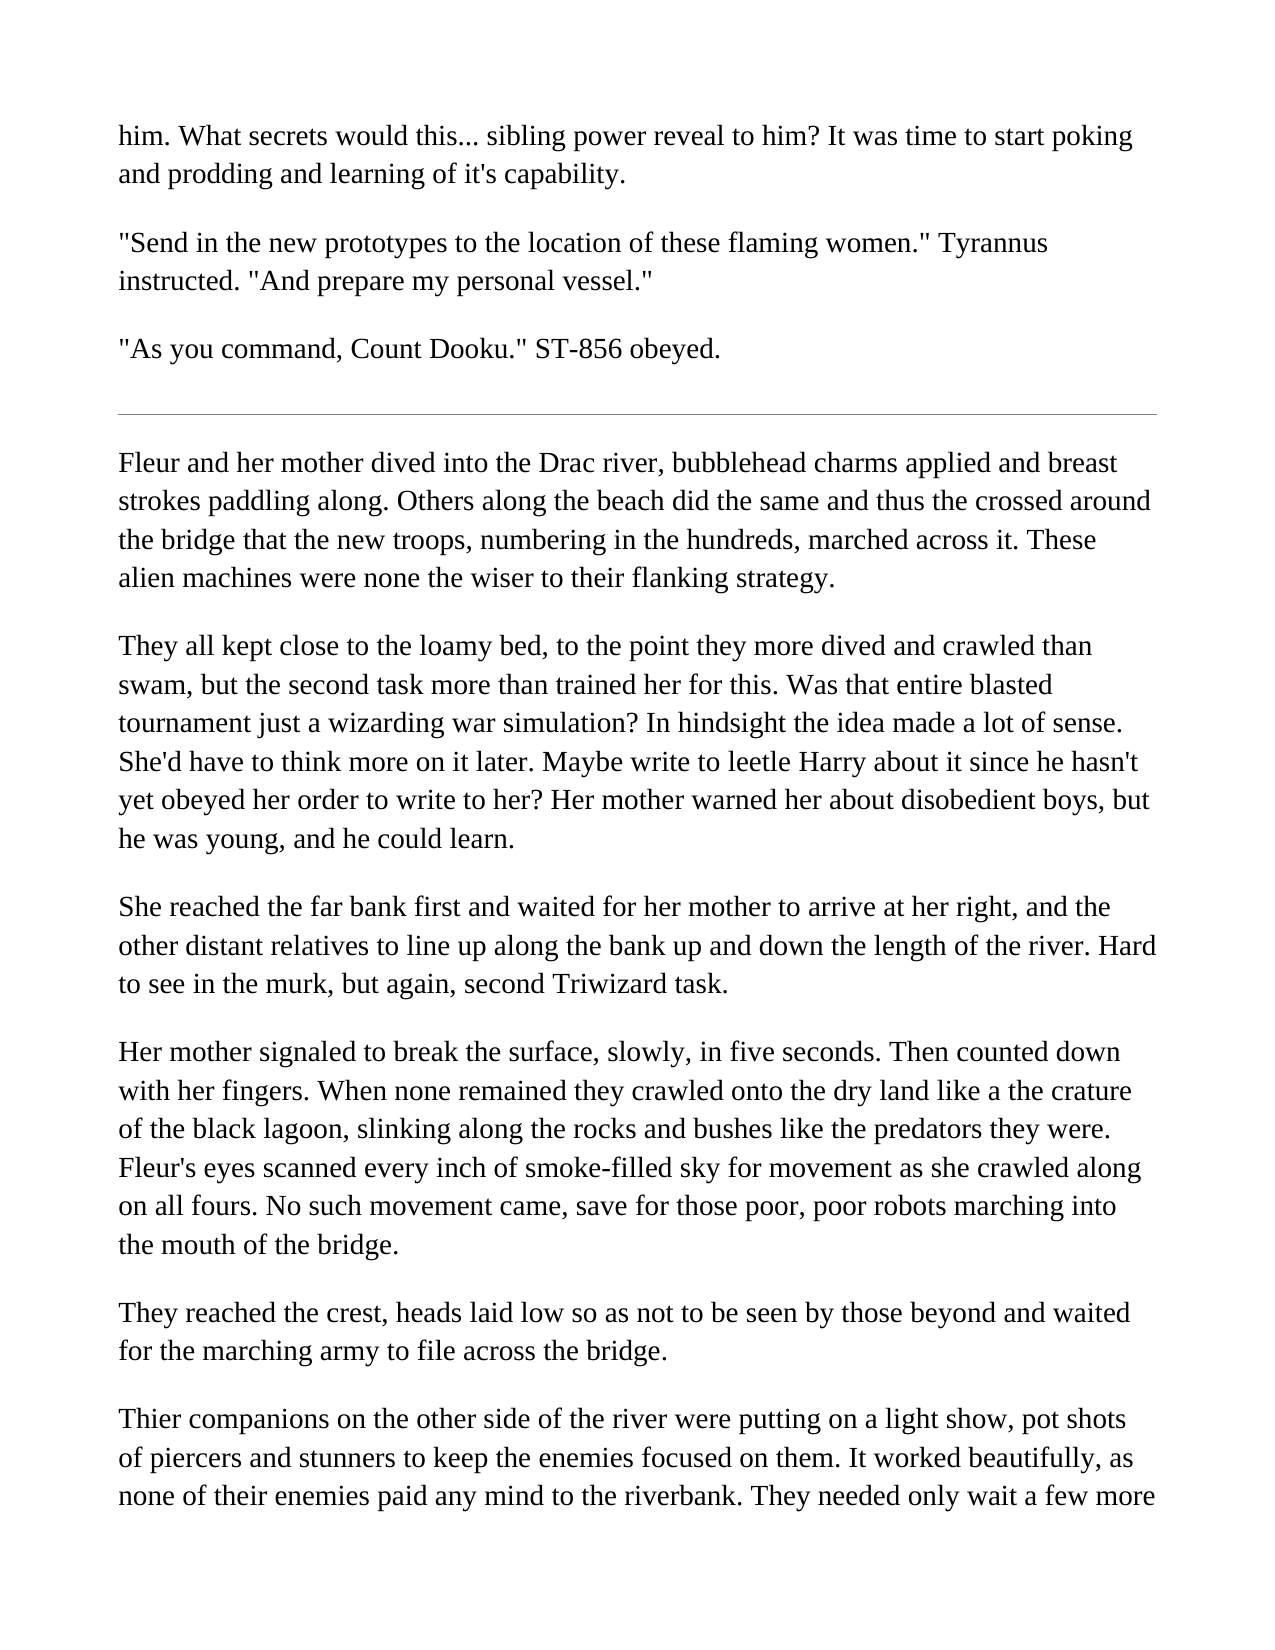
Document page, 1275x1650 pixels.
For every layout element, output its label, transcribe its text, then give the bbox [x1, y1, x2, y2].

text Thier companions on the other side of the river were putting on a light show, pot shots of piercers and stunners to keep the enemies focused on them. It worked beautifully, as none of their enemies paid any mind to the riverbank. They needed only wait a few more [118, 1401, 1157, 1512]
text "Send in the new prototypes to the location of these flaming women." Tyrannus instructed. "And prepare my personal vessel." [118, 225, 1157, 297]
text him. What secrets would this... sibling power reveal to him? It was time to start poking and prodding and learning of it's capability. [118, 118, 1157, 190]
text Fleur and her mother dived into the Drac river, bubblehead charms applied and breast strokes paddling along. Others along the beach did the same and thus the crossed around the bridge that the new troops, numbering in the hundreds, marched across it. These alien machines were none the wiser to their flanking strategy. [118, 445, 1157, 594]
text "As you command, Count Dooku." ST-856 obeyed. [118, 331, 1157, 365]
text They reached the crest, heads laid low so as not to be seen by those beyond and waited for the marching army to file across the bridge. [118, 1295, 1157, 1367]
text She reached the far bank first and waited for her mother to arrive at her right, and the other distant relatives to line up along the bank up and down the length of the river. Hard to see in the murk, but again, second Triwizard task. [118, 889, 1157, 1000]
text Her mother signaled to break the surface, slowly, in five seconds. Then counted down with her fingers. When none remained they crawled onto the dry land like a the crature of the black lagoon, slinking along the rocks and bushes like the predators they were. Fleur's eyes scanned every inch of smoke-filled sky for movement as she crawled along on all fours. No such movement came, save for those poor, poor robots marching into the mouth of the bridge. [118, 1034, 1157, 1260]
text They all kept close to the loamy bed, to the point they more dived and crawled than swam, but the second task more than trained her for this. Was that entire blasted tournament just a wizarding war simulation? In hindsight the idea made a lot of sense. She'd have to think more on it later. Maybe write to leetle Harry about it since he hasn't yet obeyed her order to write to her? Her mother warned her about disobedient boys, but he was young, and he could learn. [118, 628, 1157, 854]
